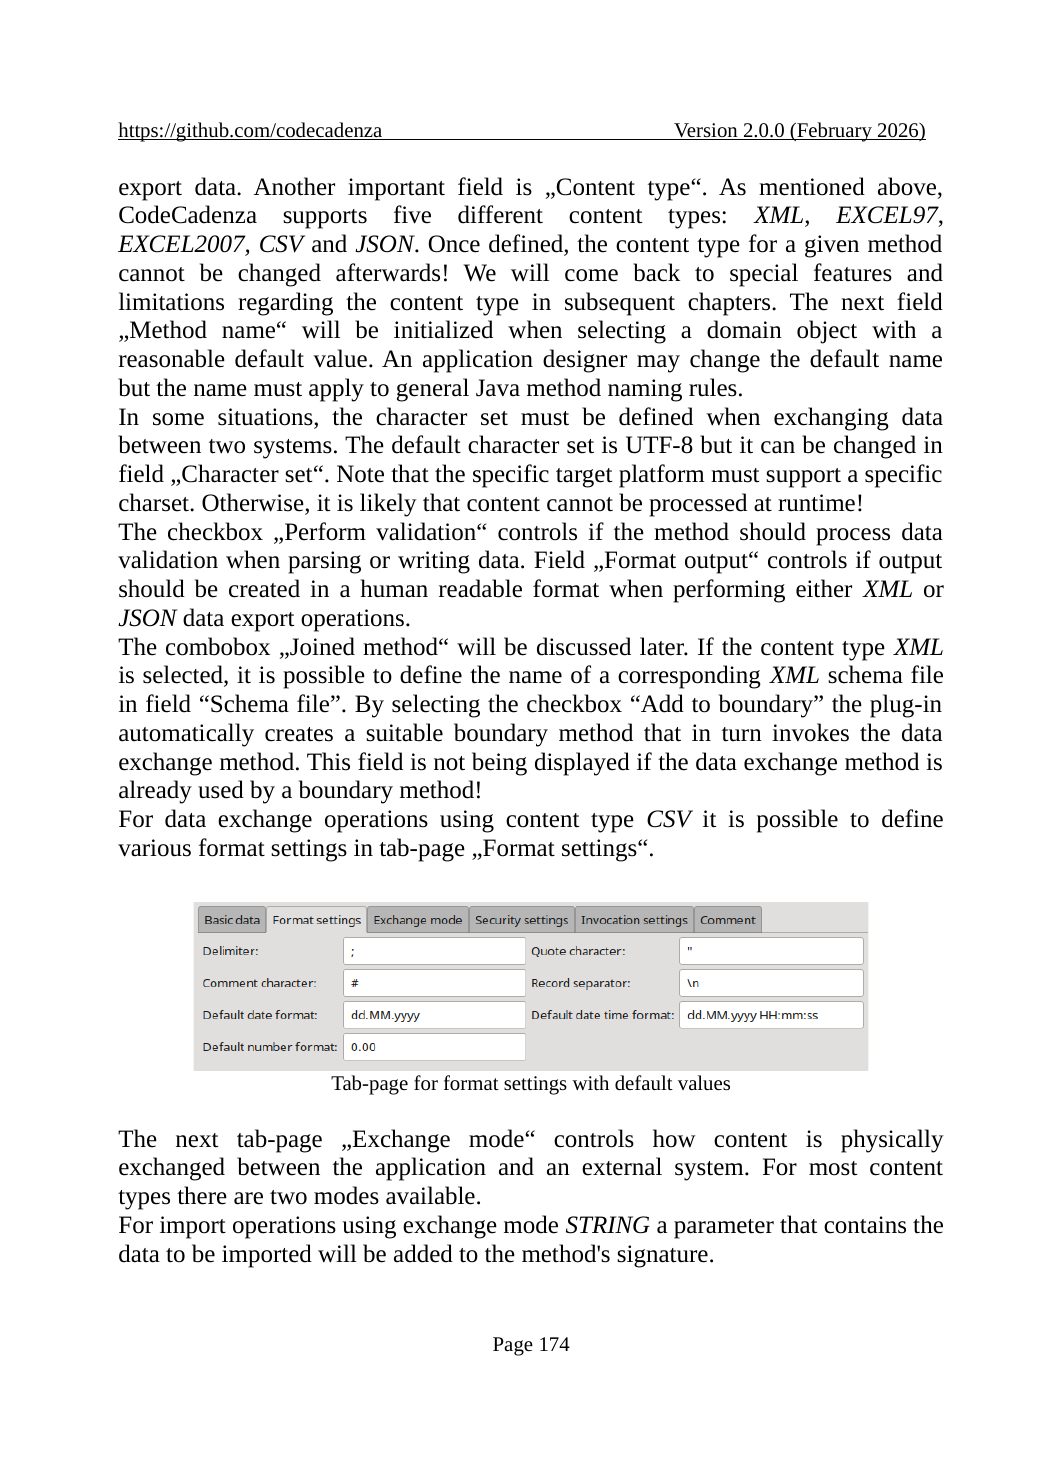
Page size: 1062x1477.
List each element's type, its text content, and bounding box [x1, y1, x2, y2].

text Tab-page for format settings with default values [193, 1071, 868, 1095]
text export data. Another important field is „Content type“. As mentioned above, CodeCadenza supports five different content types: XML, EXCEL97, EXCEL2007, CSV and JSON. Once defined, the content type for a given method cannot be changed afterwards! We will come back to special features and limitations regarding the content type in subsequent chapters. The next field „Method name“ will be initialized when selecting a domain object with a reasonable default value. An application designer may change the default name but the name must apply to general Java method naming rules. [118, 172, 944, 402]
text In some situations, the character set must be defined when exchanging data between two systems. The default character set is UTF-8 but it can be changed in field „Character set“. Note that the specific target platform must support a specific charset. Otherwise, it is likely that content cannot be processed at runtime! [118, 402, 944, 517]
text The combobox „Joined method“ will be discussed later. If the content type XML is selected, it is possible to define the name of a corresponding XML schema file in field “Schema file”. By selecting the checkbox “Add to boundary” the plug-in automatically creates a suitable boundary method that in turn invokes the data exchange method. This field is not being displayed if the data exchange method is already used by a boundary method! [118, 632, 944, 804]
text The checkbox „Perform validation“ controls if the method should process data validation when parsing or writing data. Field „Format output“ controls if output should be created in a human readable format when performing either XML or JSON data export operations. [118, 517, 944, 632]
picture [193, 902, 869, 1071]
text The next tab-page „Exchange mode“ controls how content is physically exchanged between the application and an external system. For most content types there are two modes available. [118, 1124, 944, 1210]
text For data exchange operations using content type CSV it is possible to define various format settings in tab-page „Format settings“. [118, 804, 944, 862]
text For import operations using exchange mode STRING a parameter that contains the data to be imported will be added to the method's signature. [118, 1210, 944, 1267]
